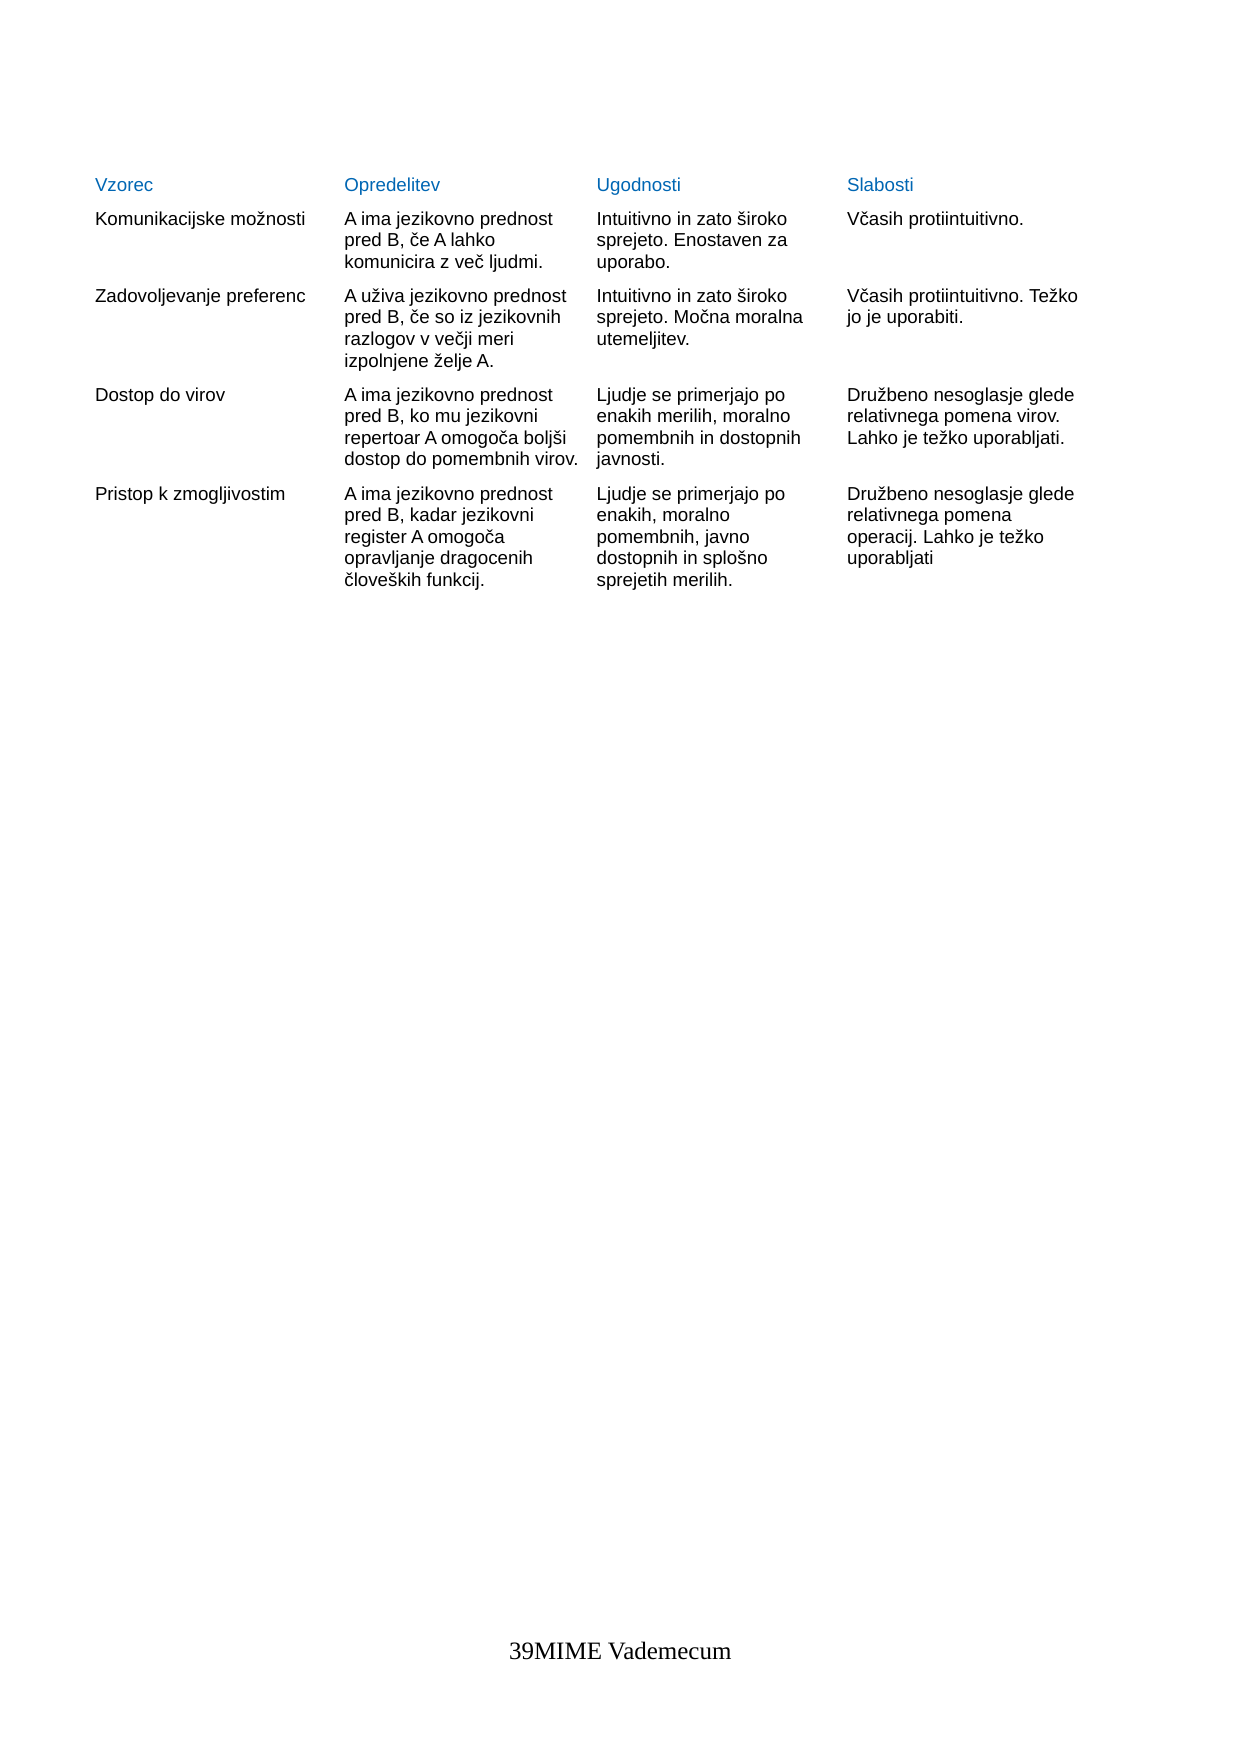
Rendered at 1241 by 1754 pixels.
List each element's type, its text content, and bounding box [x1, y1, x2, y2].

table_header Ugodnosti [590, 167, 841, 201]
table_cell Dostop do virov [89, 377, 338, 476]
table_cell A ima jezikovno prednost pred B, ko mu jezikovni repertoar A omogoča boljši dostop do pomembnih virov. [338, 377, 590, 476]
table_cell Ljudje se primerjajo po enakih merilih, moralno pomembnih in dostopnih javnosti. [590, 377, 841, 476]
table_cell Intuitivno in zato široko sprejeto. Enostaven za uporabo. [590, 201, 841, 278]
table_cell Družbeno nesoglasje glede relativnega pomena virov. Lahko je težko uporabljati. [841, 377, 1093, 476]
table_cell A ima jezikovno prednost pred B, kadar jezikovni register A omogoča opravljanje dragocenih človeških funkcij. [338, 476, 590, 596]
table_cell Včasih protiintuitivno. [841, 201, 1093, 278]
table_cell Komunikacijske možnosti [89, 201, 338, 278]
table_cell Pristop k zmogljivostim [89, 476, 338, 596]
table_header Vzorec [89, 167, 338, 201]
table_cell Včasih protiintuitivno. Težko jo je uporabiti. [841, 279, 1093, 377]
table_cell A ima jezikovno prednost pred B, če A lahko komunicira z več ljudmi. [338, 201, 590, 278]
table_cell Zadovoljevanje preferenc [89, 279, 338, 377]
table_header Slabosti [841, 167, 1093, 201]
table_cell Družbeno nesoglasje glede relativnega pomena operacij. Lahko je težko uporabljati [841, 476, 1093, 596]
table_cell Ljudje se primerjajo po enakih, moralno pomembnih, javno dostopnih in splošno sprejetih merilih. [590, 476, 841, 596]
table_header Opredelitev [338, 167, 590, 201]
table_cell A uživa jezikovno prednost pred B, če so iz jezikovnih razlogov v večji meri izpolnjene želje A. [338, 279, 590, 377]
table_cell Intuitivno in zato široko sprejeto. Močna moralna utemeljitev. [590, 279, 841, 377]
